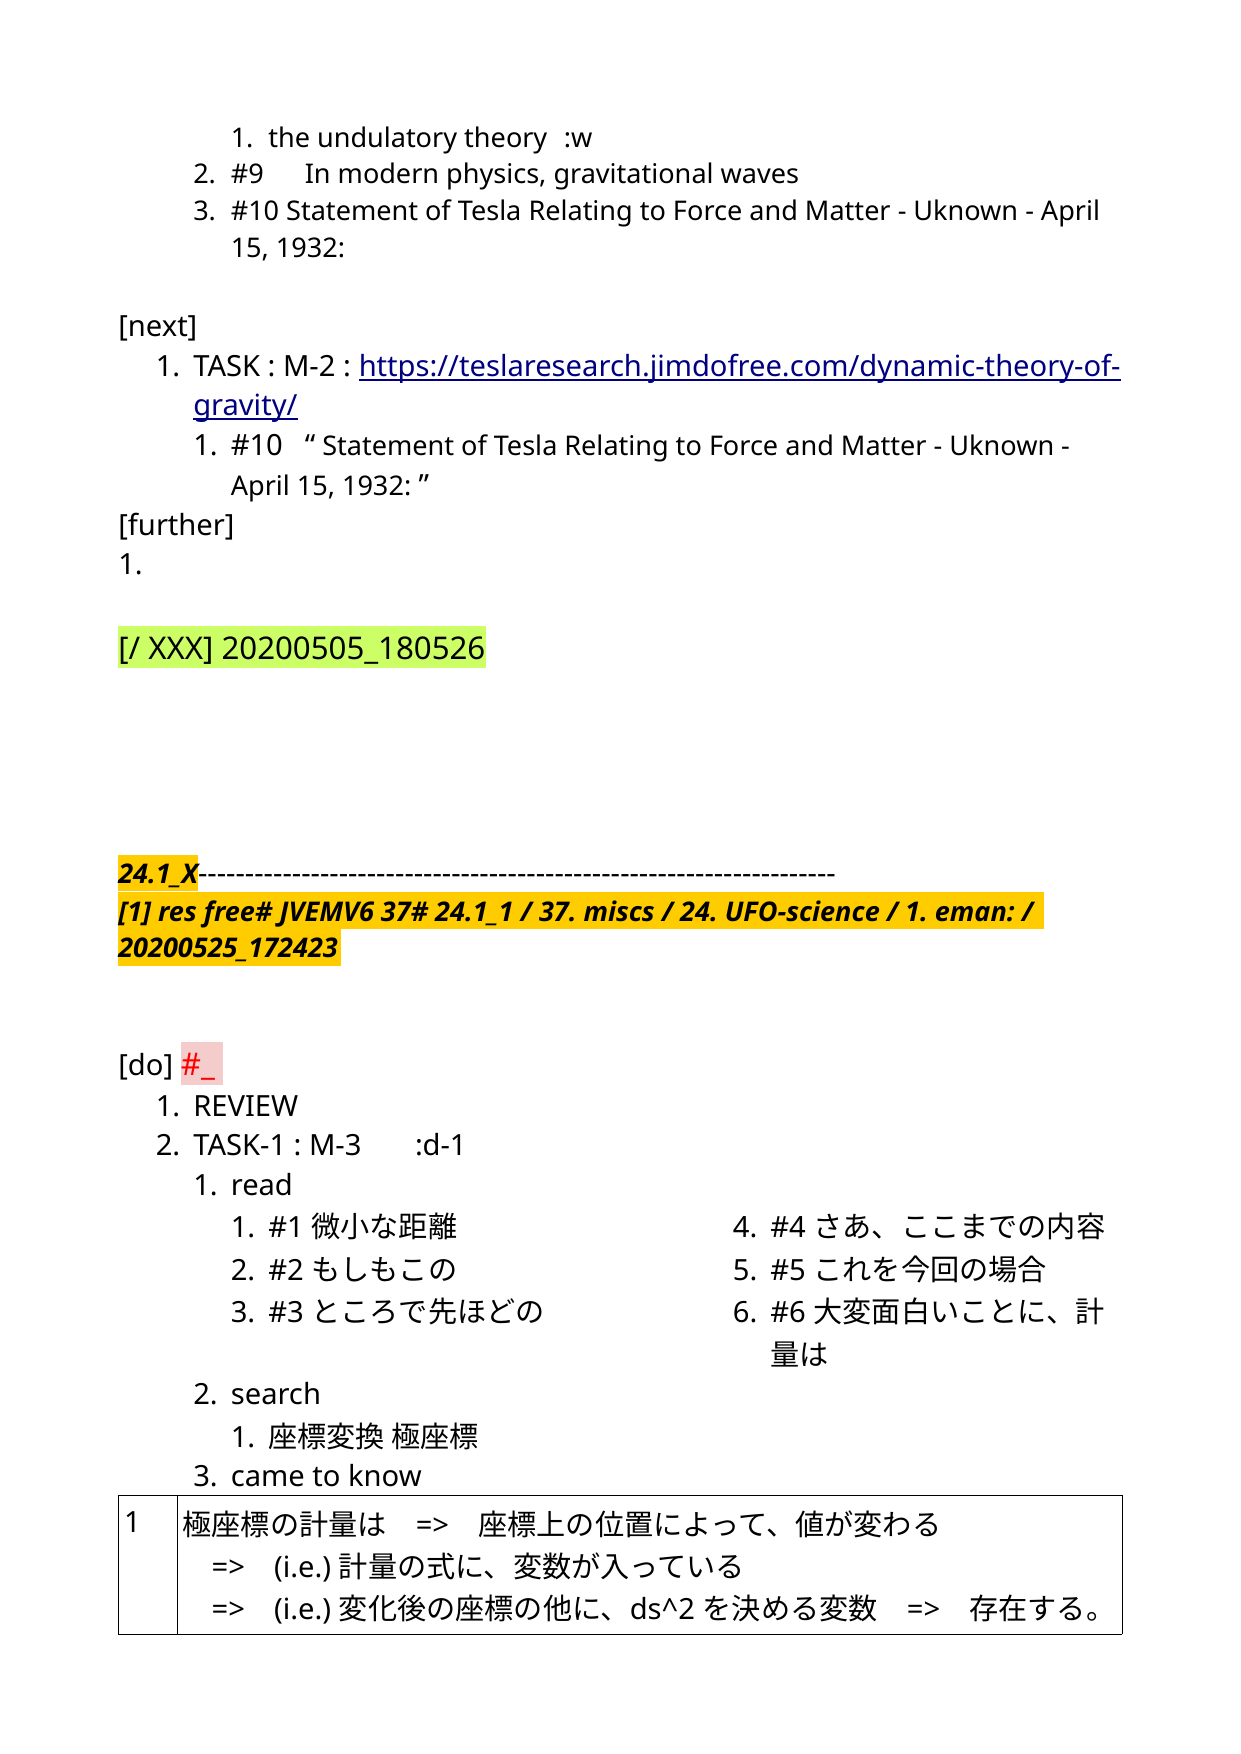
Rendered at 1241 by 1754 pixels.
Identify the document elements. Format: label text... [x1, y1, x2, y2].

table_header 極座標の計量は => 座標上の位置によって、値が変わる => (i.e.) 計量の式に、変数が入っている => (i.e.) 変化後の座標の他に、ds^2 を決める変数 => 存在する。 [178, 1496, 1122, 1634]
list #10 Statement of Tesla Relating to Force and Matter - Uknown - April 15, 1932: [193, 192, 1122, 266]
list #5 これを今回の場合 [733, 1246, 1122, 1289]
list search [193, 1373, 1122, 1413]
list the undulatory theory :w [231, 118, 1122, 155]
list #10 “ Statement of Tesla Relating to Force and Matter - Uknown - April 15, 1932: ” [193, 424, 1122, 504]
list TASK-1 : M-3 :d-1 [156, 1124, 1122, 1164]
list TASK : M-2 : https://teslaresearch.jimdofree.com/dynamic-theory-of-gravity/ [156, 345, 1122, 424]
list #3 ところで先ほどの [231, 1289, 620, 1331]
text [further] [118, 504, 1122, 543]
text [do] #_ [118, 1042, 1122, 1085]
text [/ XXX] 20200505_180526 [118, 583, 1122, 668]
list #4 さあ、ここまでの内容 [733, 1204, 1122, 1246]
list #9 In modern physics, gravitational waves [193, 155, 1122, 192]
text 24.1_X-------------------------------------------------------------------- [118, 852, 1122, 892]
list #2 もしもこの [231, 1246, 620, 1289]
list came to know [193, 1456, 1122, 1495]
list 座標変換 極座標 [231, 1413, 1122, 1456]
list REVIEW [156, 1085, 1122, 1124]
list read [193, 1164, 1122, 1204]
text [1] res free# JVEMV6 37# 24.1_1 / 37. miscs / 24. UFO-science / 1. eman: / 20200525_172423 [118, 892, 1122, 966]
list #1 微小な距離 [231, 1204, 620, 1246]
text [next] [118, 305, 1122, 345]
table_header 1 [119, 1496, 177, 1634]
list #6 大変面白いことに、計量は [733, 1289, 1122, 1373]
